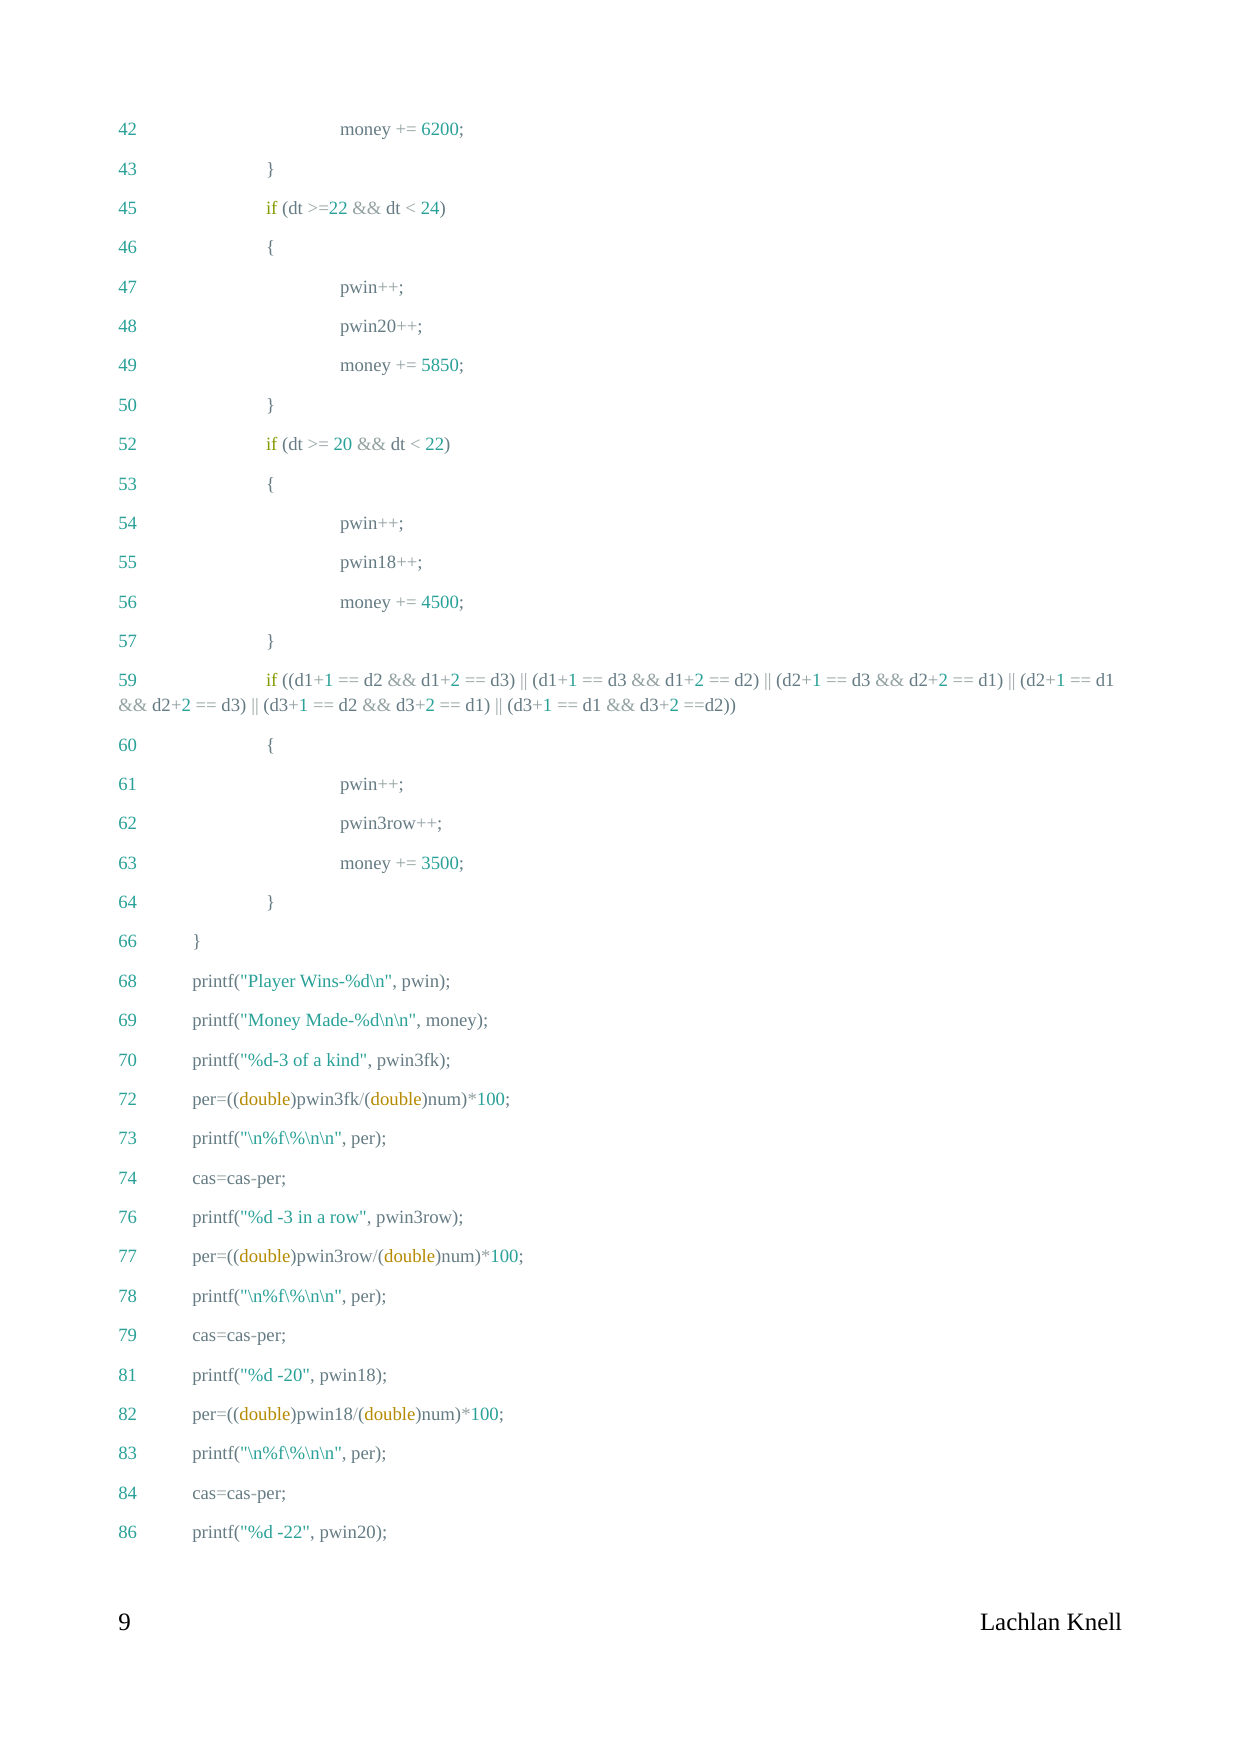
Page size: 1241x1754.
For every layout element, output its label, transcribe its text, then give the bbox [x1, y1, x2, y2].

text 68 printf("Player Wins-%d\n", pwin); [118, 970, 1122, 991]
text 56 money += 4500; [118, 591, 1122, 612]
text 48 pwin20++; [118, 315, 1122, 337]
text 86 printf("%d -22", pwin20); [118, 1521, 1122, 1543]
text 54 pwin++; [118, 512, 1122, 533]
text 61 pwin++; [118, 773, 1122, 794]
text 78 printf("\n%f\%\n\n", per); [118, 1285, 1122, 1306]
text 66 } [118, 930, 1122, 952]
text 79 cas=cas-per; [118, 1324, 1122, 1346]
text 49 money += 5850; [118, 354, 1122, 376]
text 84 cas=cas-per; [118, 1482, 1122, 1503]
text 70 printf("%d-3 of a kind", pwin3fk); [118, 1048, 1122, 1070]
text 81 printf("%d -20", pwin18); [118, 1363, 1122, 1385]
text 62 pwin3row++; [118, 812, 1122, 834]
text 73 printf("\n%f\%\n\n", per); [118, 1127, 1122, 1149]
text 42 money += 6200; [118, 118, 1122, 140]
text 50 } [118, 394, 1122, 415]
text 74 cas=cas-per; [118, 1167, 1122, 1188]
text 45 if (dt >=22 && dt < 24) [118, 197, 1122, 218]
text 59 if ((d1+1 == d2 && d1+2 == d3) || (d1+1 == d3 && d1+2 == d2) || (d2+1 == d3 && d2+2 == d1) || (d2+1 == d1 && d2+2 == d3) || (d3+1 == d2 && d3+2 == d1) || (d3+1 == d1 && d3+2 ==d2)) [118, 669, 1122, 716]
text 64 } [118, 891, 1122, 913]
text 60 { [118, 733, 1122, 755]
text 46 { [118, 236, 1122, 258]
text 72 per=((double)pwin3fk/(double)num)*100; [118, 1088, 1122, 1109]
text 55 pwin18++; [118, 551, 1122, 573]
text 83 printf("\n%f\%\n\n", per); [118, 1442, 1122, 1464]
text 63 money += 3500; [118, 852, 1122, 873]
text 57 } [118, 630, 1122, 652]
text 53 { [118, 472, 1122, 494]
text 52 if (dt >= 20 && dt < 22) [118, 433, 1122, 455]
text 47 pwin++; [118, 276, 1122, 297]
text 82 per=((double)pwin18/(double)num)*100; [118, 1403, 1122, 1424]
text 76 printf("%d -3 in a row", pwin3row); [118, 1206, 1122, 1228]
text 43 } [118, 157, 1122, 179]
text 69 printf("Money Made-%d\n\n", money); [118, 1009, 1122, 1031]
text 77 per=((double)pwin3row/(double)num)*100; [118, 1245, 1122, 1267]
